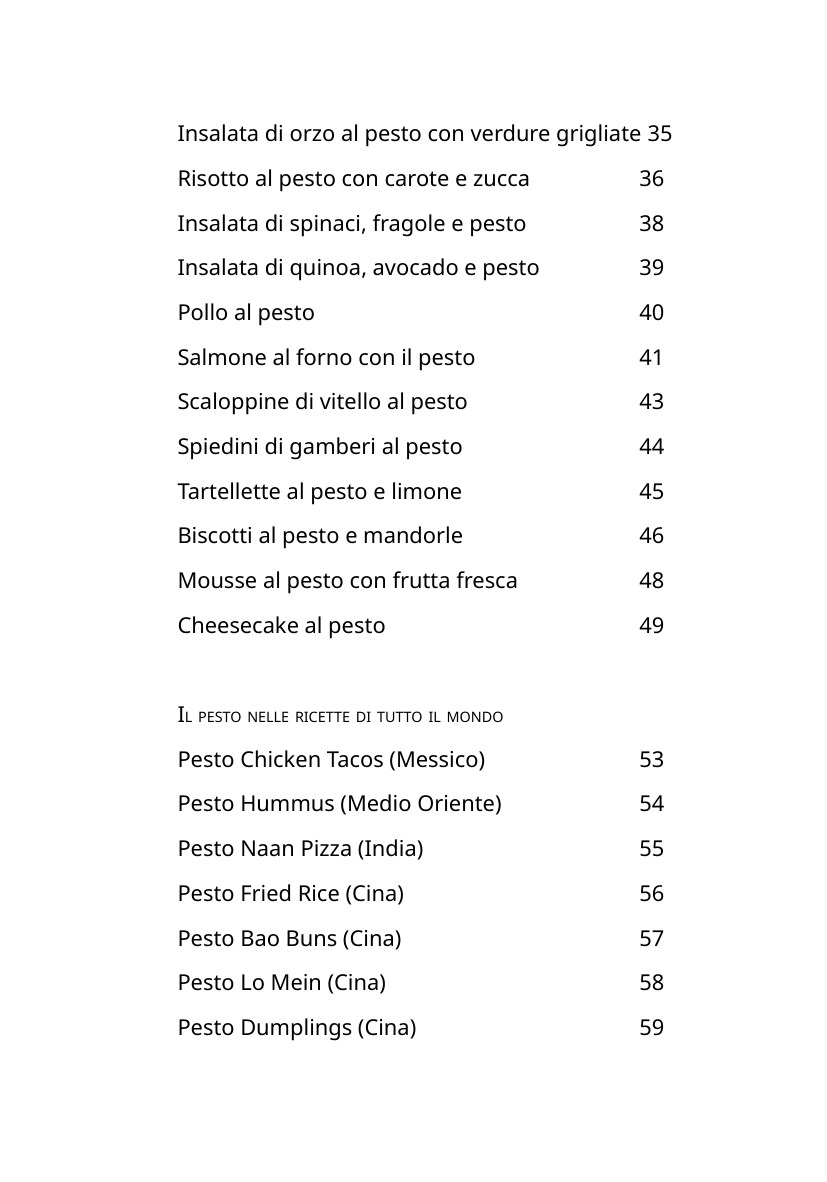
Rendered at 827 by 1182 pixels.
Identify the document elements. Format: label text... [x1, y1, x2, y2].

text Mousse al pesto con frutta fresca 48 [118, 565, 709, 595]
text Risotto al pesto con carote e zucca 36 [118, 163, 709, 193]
text Cheesecake al pesto 49 [118, 610, 709, 639]
text Pesto Lo Mein (Cina) 58 [118, 967, 709, 997]
text Pesto Fried Rice (Cina) 56 [118, 878, 709, 908]
text Pollo al pesto 40 [118, 297, 709, 327]
text Scaloppine di vitello al pesto 43 [118, 386, 709, 416]
text Pesto Chicken Tacos (Messico) 53 [118, 744, 709, 773]
text Insalata di quinoa, avocado e pesto 39 [118, 252, 709, 282]
text Spiedini di gamberi al pesto 44 [118, 431, 709, 461]
text Insalata di orzo al pesto con verdure grigliate 35 [118, 118, 709, 148]
text Il pesto nelle ricette di tutto il mondo [118, 699, 709, 729]
text Pesto Dumplings (Cina) 59 [118, 1012, 709, 1042]
text Insalata di spinaci, fragole e pesto 38 [118, 207, 709, 237]
text Biscotti al pesto e mandorle 46 [118, 520, 709, 550]
text Pesto Hummus (Medio Oriente) 54 [118, 788, 709, 818]
text Salmone al forno con il pesto 41 [118, 342, 709, 371]
text Tartellette al pesto e limone 45 [118, 476, 709, 505]
text Pesto Naan Pizza (India) 55 [118, 833, 709, 863]
text Pesto Bao Buns (Cina) 57 [118, 922, 709, 952]
